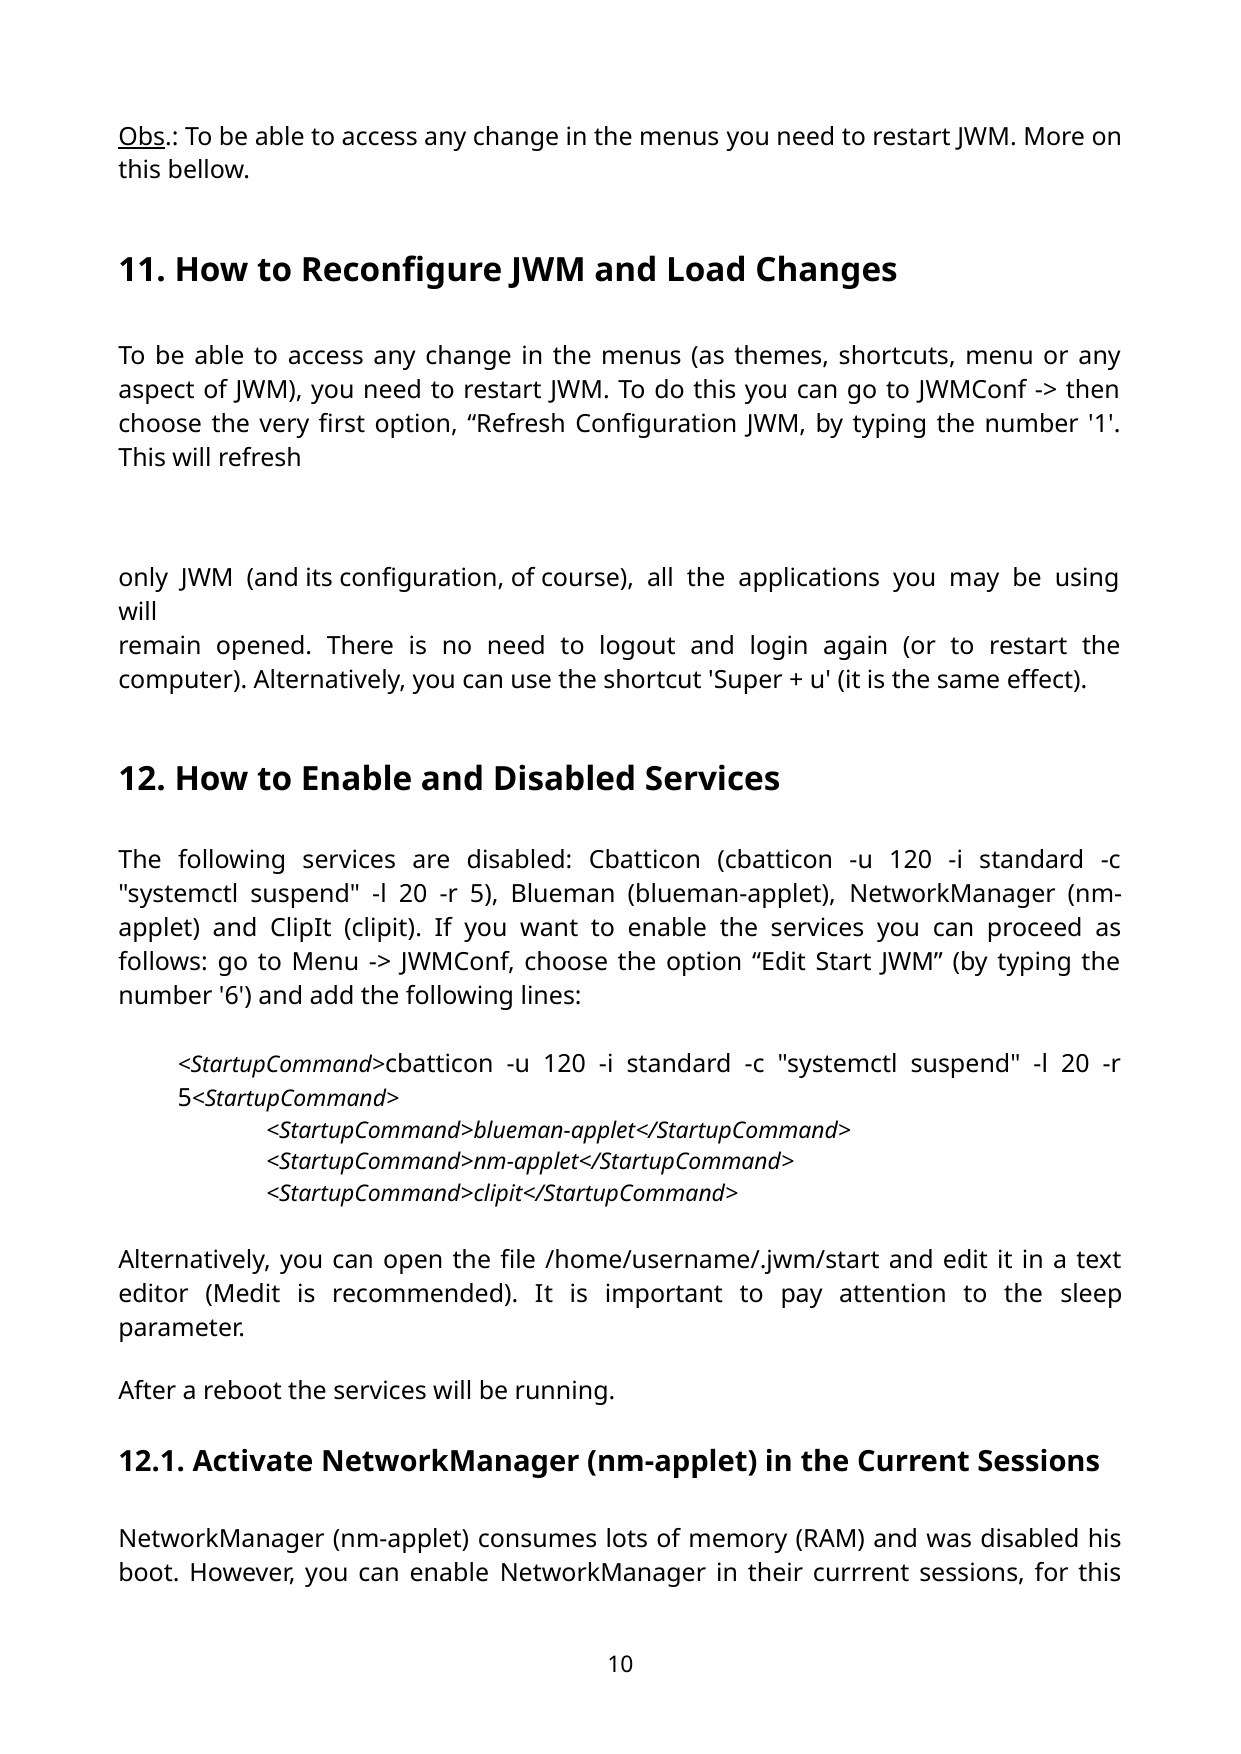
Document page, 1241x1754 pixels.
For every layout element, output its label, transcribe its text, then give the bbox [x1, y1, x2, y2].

text After a reboot the services will be running. [118, 1372, 1122, 1406]
text The following services are disabled: Cbatticon (cbatticon -u 120 -i standard -c "systemctl suspend" -l 20 -r 5), Blueman (blueman-applet), NetworkManager (nm-applet) and ClipIt (clipit). If you want to enable the services you can proceed as follows: go to Menu -> JWMConf, choose the option “Edit Start JWM” (by typing the number '6') and add the following lines: [118, 841, 1122, 1012]
subtitle 11. How to Reconfigure JWM and Load Changes [118, 245, 1122, 291]
text <StartupCommand>nm-applet</StartupCommand> [177, 1145, 1122, 1176]
text only JWM (and its configuration, of course), all the applications you may be using will [118, 560, 1122, 628]
subtitle 12.1. Activate NetworkManager (nm-applet) in the Current Sessions [118, 1441, 1122, 1480]
text <StartupCommand>cbatticon -u 120 -i standard -c "systemctl suspend" -l 20 -r 5<StartupCommand> [177, 1046, 1122, 1114]
text remain opened. There is no need to logout and login again (or to restart the computer). Alternatively, you can use the shortcut 'Super + u' (it is the same effect). [118, 628, 1122, 696]
text Obs.: To be able to access any change in the menus you need to restart JWM. More on this bellow. [118, 118, 1122, 186]
text To be able to access any change in the menus (as themes, shortcuts, menu or any aspect of JWM), you need to restart JWM. To do this you can go to JWMConf -> then choose the very first option, “Refresh Configuration JWM, by typing the number '1'. This will refresh [118, 337, 1122, 473]
subtitle 12. How to Enable and Disabled Services [118, 755, 1122, 801]
text Alternatively, you can open the file /home/username/.jwm/start and edit it in a text editor (Medit is recommended). It is important to pay attention to the sleep parameter. [118, 1242, 1122, 1344]
text <StartupCommand>clipit</StartupCommand> [177, 1176, 1122, 1208]
text NetworkManager (nm-applet) consumes lots of memory (RAM) and was disabled his boot. However, you can enable NetworkManager in their currrent sessions, for this [118, 1521, 1122, 1589]
text <StartupCommand>blueman-applet</StartupCommand> [177, 1114, 1122, 1145]
